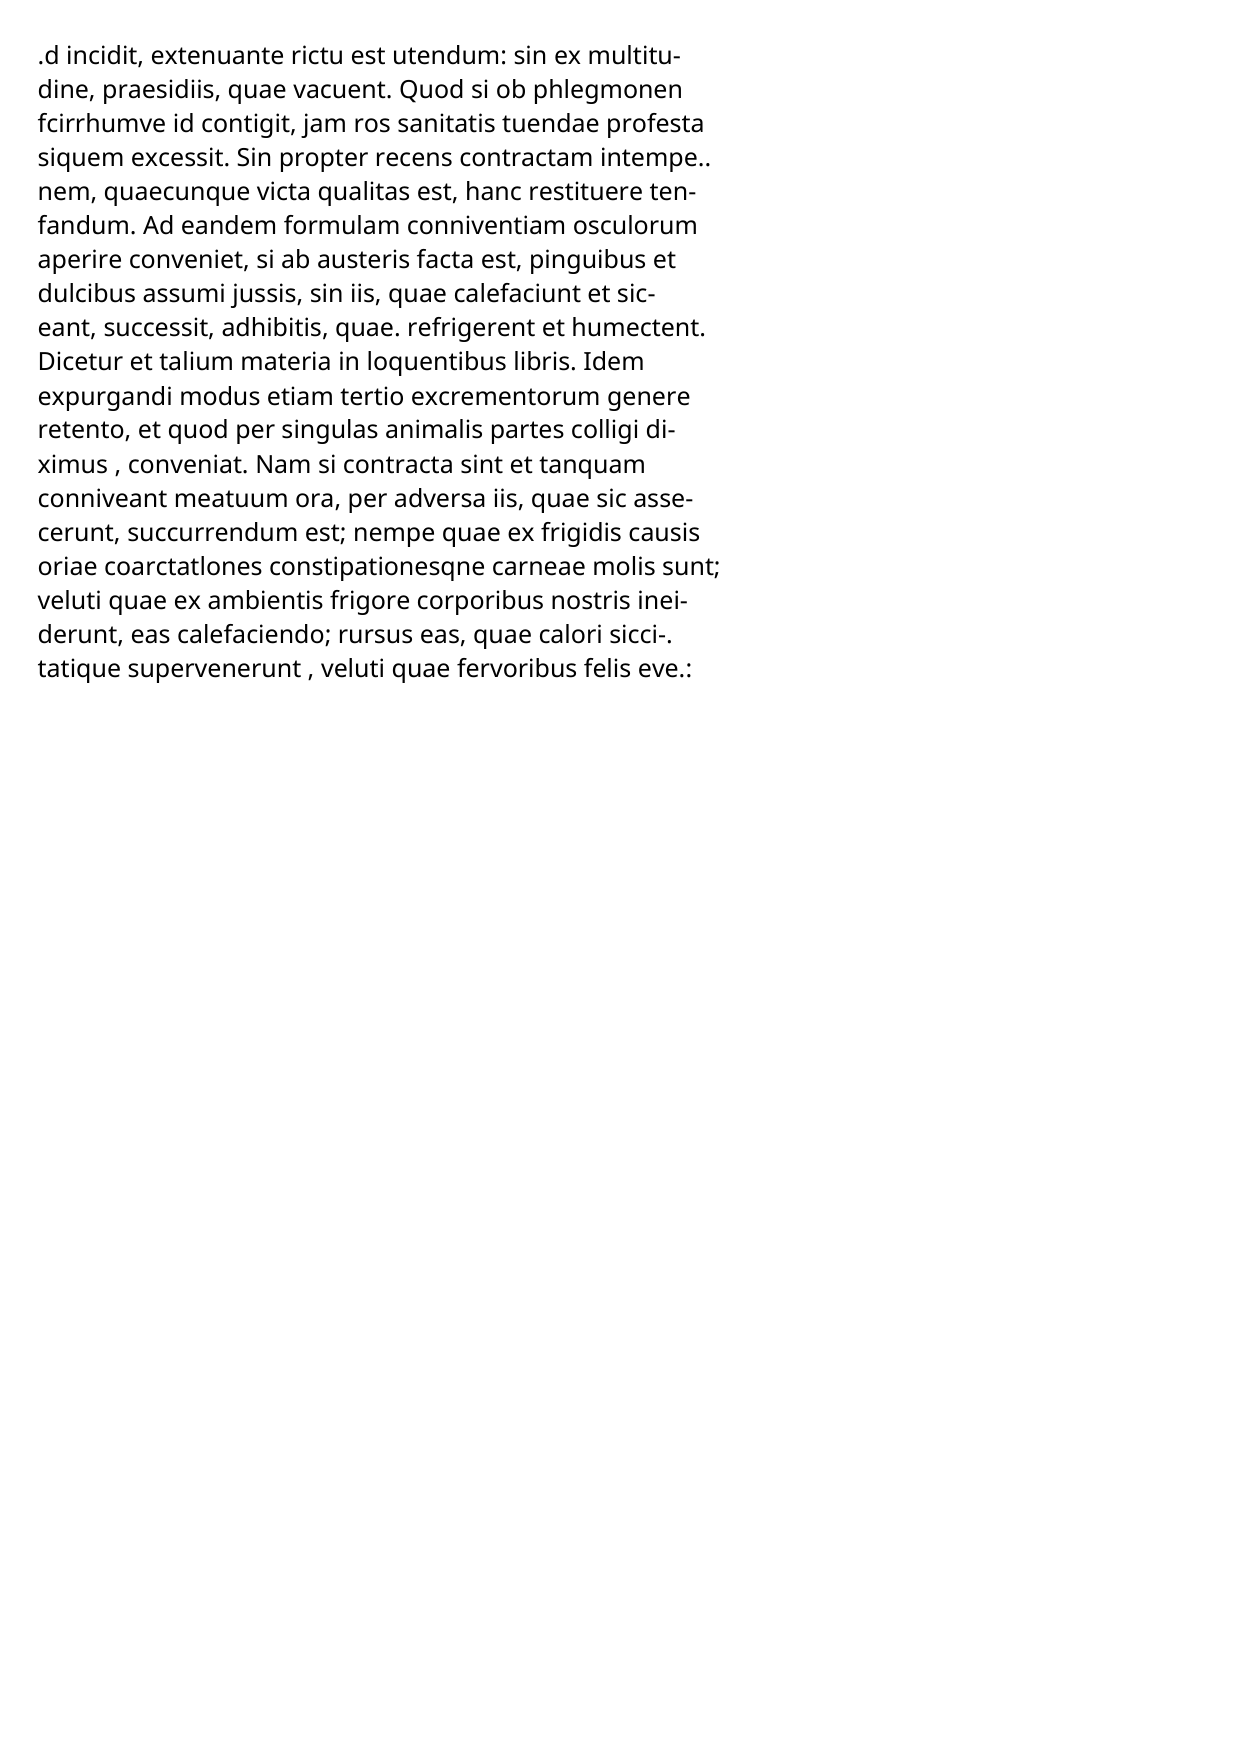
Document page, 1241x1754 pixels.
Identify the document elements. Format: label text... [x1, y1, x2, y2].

text .d incidit, extenuante rictu est utendum: sin ex multitu- dine, praesidiis, quae vacuent. Quod si ob phlegmonen fcirrhumve id contigit, jam ros sanitatis tuendae profesta siquem excessit. Sin propter recens contractam intempe.. nem, quaecunque victa qualitas est, hanc restituere ten- fandum. Ad eandem formulam conniventiam osculorum aperire conveniet, si ab austeris facta est, pinguibus et dulcibus assumi jussis, sin iis, quae calefaciunt et sic- eant, successit, adhibitis, quae. refrigerent et humectent. Dicetur et talium materia in loquentibus libris. Idem expurgandi modus etiam tertio excrementorum genere retento, et quod per singulas animalis partes colligi di- ximus , conveniat. Nam si contracta sint et tanquam conniveant meatuum ora, per adversa iis, quae sic asse- cerunt, succurrendum est; nempe quae ex frigidis causis oriae coarctatlones constipationesqne carneae molis sunt; veluti quae ex ambientis frigore corporibus nostris inei- derunt, eas calefaciendo; rursus eas, quae calori sicci-. tatique supervenerunt , veluti quae fervoribus felis eve.: [37, 37, 1203, 685]
